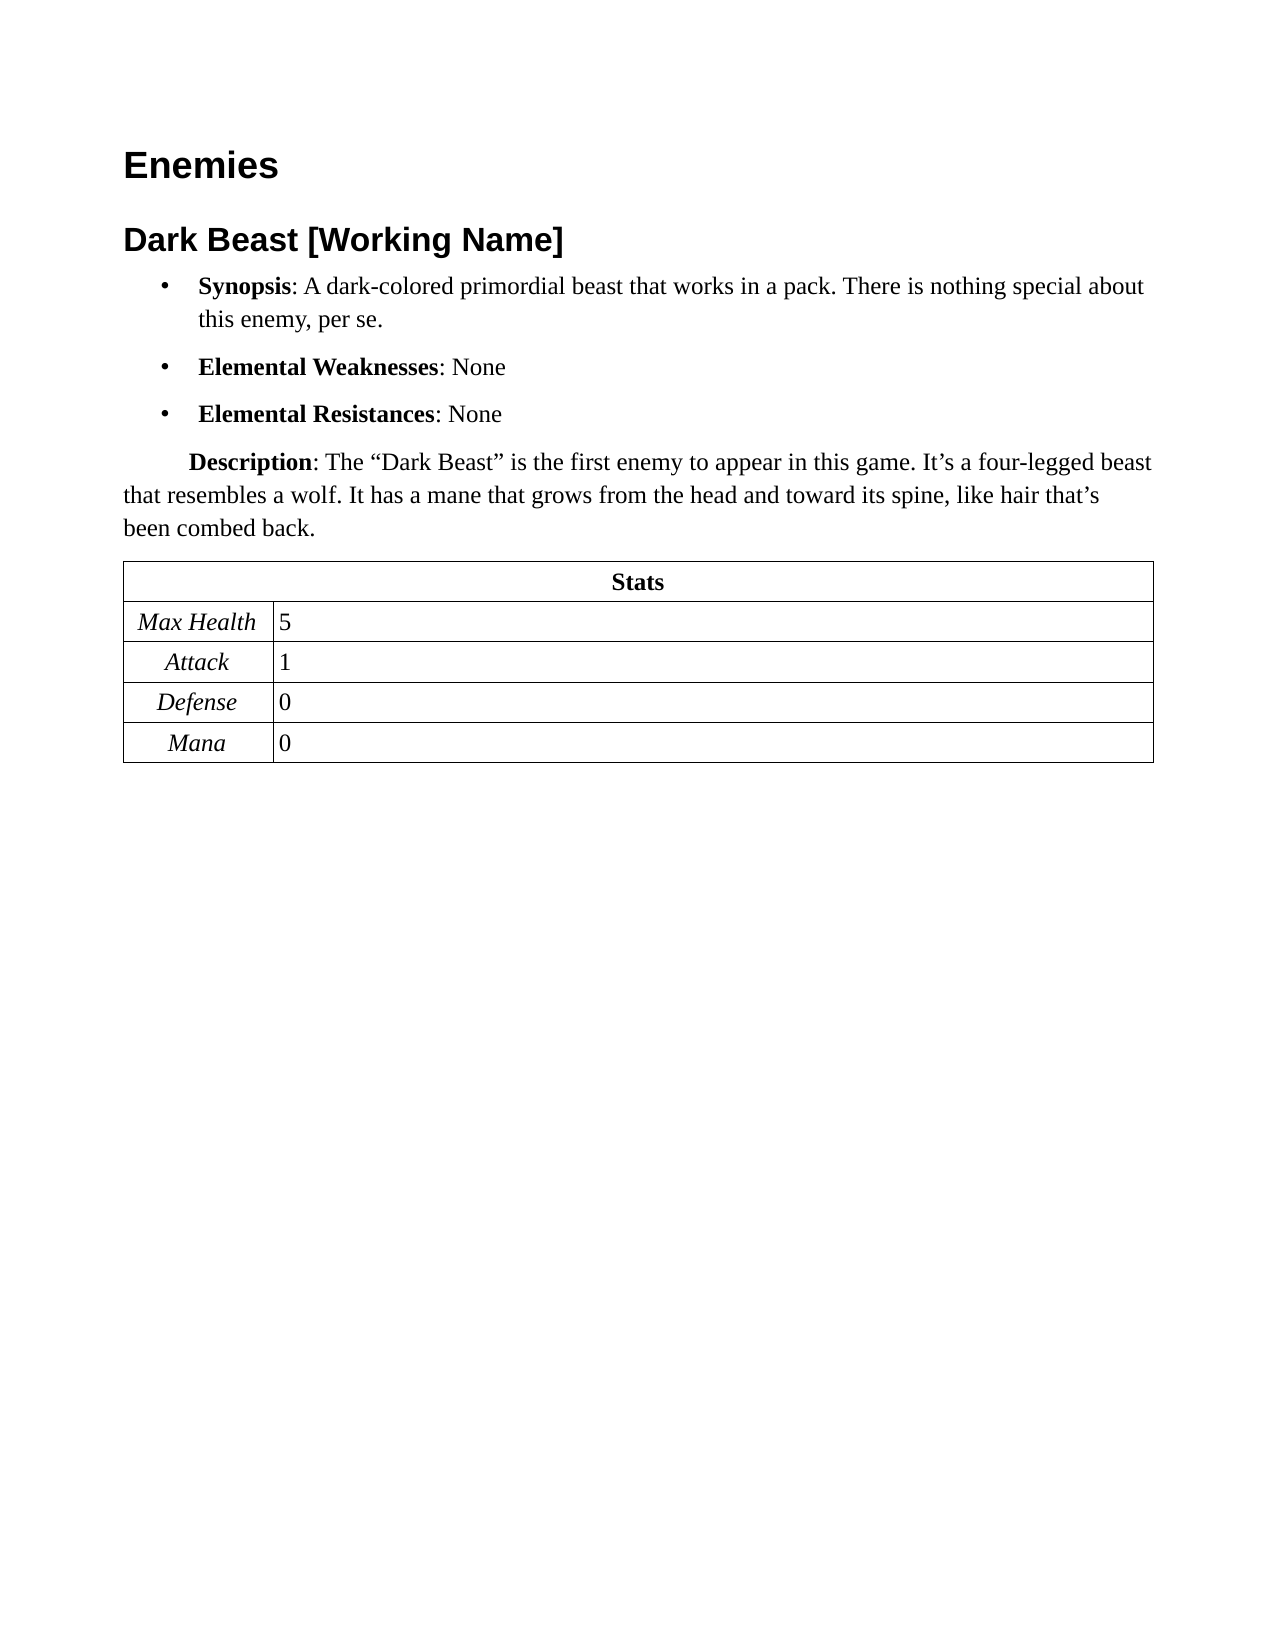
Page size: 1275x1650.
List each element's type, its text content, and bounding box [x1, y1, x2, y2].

table_cell 0 [274, 683, 1153, 722]
text Description: The “Dark Beast” is the first enemy to appear in this game. It’s a four-legged beast that resembles a wolf. It has a mane that grows from the head and toward its spine, like hair that’s been combed back. [123, 447, 1152, 542]
table_header Stats [124, 562, 1153, 601]
subtitle Dark Beast [Working Name] [123, 220, 1152, 259]
table_cell Attack [124, 642, 273, 682]
table_cell Mana [124, 723, 273, 762]
subtitle Enemies [123, 143, 1152, 187]
table_cell 5 [274, 602, 1153, 641]
list Elemental Weaknesses: None [161, 352, 1152, 381]
table_cell 1 [274, 642, 1153, 682]
list Synopsis: A dark-colored primordial beast that works in a pack. There is nothing special about this enemy, per se. [161, 271, 1152, 333]
list Elemental Resistances: None [161, 399, 1152, 428]
table_cell 0 [274, 723, 1153, 762]
table_cell Defense [124, 683, 273, 722]
table_cell Max Health [124, 602, 273, 641]
